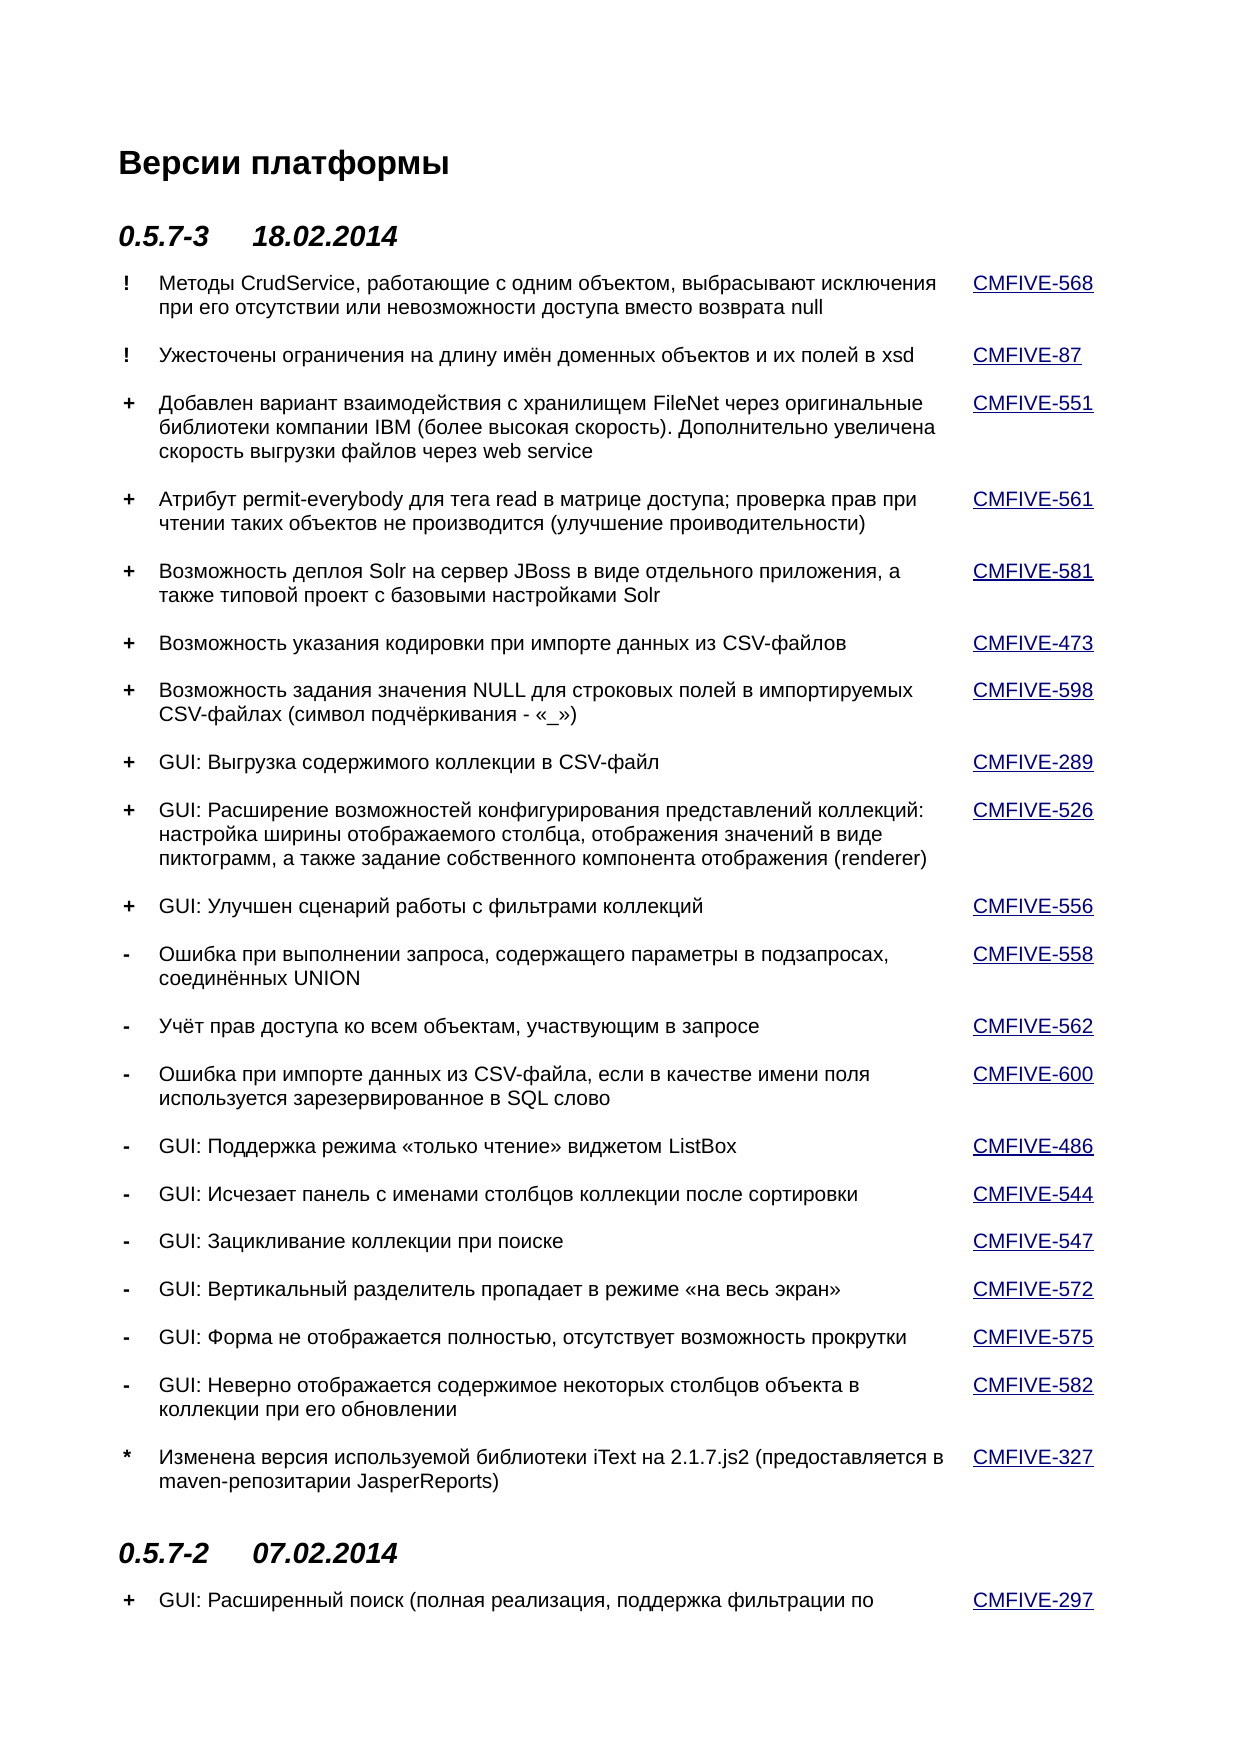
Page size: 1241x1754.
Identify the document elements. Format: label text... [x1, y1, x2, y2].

table_cell - [117, 1056, 153, 1128]
table_header CMFIVE-568 [967, 265, 1123, 337]
table_cell CMFIVE-582 [967, 1368, 1123, 1439]
table_cell CMFIVE-551 [967, 385, 1123, 481]
table_cell - [117, 1176, 153, 1224]
table_cell Добавлен вариант взаимодействия с хранилищем FileNet через оригинальные библиотеки компании IBM (более высокая скорость). Дополнительно увеличена скорость выгрузки файлов через web service [153, 385, 967, 481]
table_cell - [117, 1272, 153, 1319]
table_cell GUI: Вертикальный разделитель пропадает в режиме «на весь экран» [153, 1272, 967, 1319]
table_header CMFIVE-297 [967, 1582, 1123, 1618]
table_cell Возможность указания кодировки при импорте данных из CSV-файлов [153, 625, 967, 673]
table_cell Возможность задания значения NULL для строковых полей в импортируемых CSV-файлах (символ подчёркивания - «_») [153, 673, 967, 744]
table_cell + [117, 888, 153, 936]
table_cell + [117, 385, 153, 481]
table_cell CMFIVE-526 [967, 793, 1123, 888]
table_cell CMFIVE-556 [967, 888, 1123, 936]
table_cell - [117, 1128, 153, 1176]
table_cell GUI: Поддержка режима «только чтение» виджетом ListBox [153, 1128, 967, 1176]
table_cell CMFIVE-575 [967, 1320, 1123, 1367]
table_header GUI: Расширенный поиск (полная реализация, поддержка фильтрации по [153, 1582, 967, 1618]
table_cell Изменена версия используемой библиотеки iText на 2.1.7.js2 (предоставляется в maven-репозитарии JasperReports) [153, 1439, 967, 1511]
table_header + [117, 1582, 153, 1618]
table_cell - [117, 1320, 153, 1367]
table_cell + [117, 625, 153, 673]
table_cell GUI: Выгрузка содержимого коллекции в CSV-файл [153, 745, 967, 792]
table_cell Ужесточены ограничения на длину имён доменных объектов и их полей в xsd [153, 337, 967, 385]
table_cell CMFIVE-486 [967, 1128, 1123, 1176]
table_cell GUI: Зацикливание коллекции при поиске [153, 1224, 967, 1272]
table_cell - [117, 1224, 153, 1272]
table_cell GUI: Неверно отображается содержимое некоторых столбцов объекта в коллекции при его обновлении [153, 1368, 967, 1439]
table_cell - [117, 936, 153, 1008]
table_cell GUI: Улучшен сценарий работы с фильтрами коллекций [153, 888, 967, 936]
table_cell Ошибка при выполнении запроса, содержащего параметры в подзапросах, соединённых UNION [153, 936, 967, 1008]
table_cell CMFIVE-598 [967, 673, 1123, 744]
table_cell + [117, 673, 153, 744]
table_cell + [117, 481, 153, 553]
table_cell CMFIVE-572 [967, 1272, 1123, 1319]
table_cell CMFIVE-600 [967, 1056, 1123, 1128]
table_header Методы CrudService, работающие с одним объектом, выбрасывают исключения при его отсутствии или невозможности доступа вместо возврата null [153, 265, 967, 337]
table_cell CMFIVE-544 [967, 1176, 1123, 1224]
table_cell GUI: Расширение возможностей конфигурирования представлений коллекций: настройка ширины отображаемого столбца, отображения значений в виде пиктограмм, а также задание собственного компонента отображения (renderer) [153, 793, 967, 888]
table_cell CMFIVE-581 [967, 553, 1123, 625]
subtitle 0.5.7-2 07.02.2014 [118, 1536, 1122, 1570]
subtitle Версии платформы [118, 143, 1122, 182]
table_cell Возможность деплоя Solr на сервер JBoss в виде отдельного приложения, а также типовой проект с базовыми настройками Solr [153, 553, 967, 625]
table_cell ! [117, 337, 153, 385]
table_cell + [117, 553, 153, 625]
table_cell - [117, 1008, 153, 1056]
table_cell CMFIVE-289 [967, 745, 1123, 792]
table_cell CMFIVE-561 [967, 481, 1123, 553]
table_cell Ошибка при импорте данных из CSV-файла, если в качестве имени поля используется зарезервированное в SQL слово [153, 1056, 967, 1128]
table_cell * [117, 1439, 153, 1511]
table_cell GUI: Исчезает панель с именами столбцов коллекции после сортировки [153, 1176, 967, 1224]
table_cell CMFIVE-87 [967, 337, 1123, 385]
table_header ! [117, 265, 153, 337]
table_cell CMFIVE-327 [967, 1439, 1123, 1511]
subtitle 0.5.7-3 18.02.2014 [118, 219, 1122, 253]
table_cell + [117, 793, 153, 888]
table_cell CMFIVE-562 [967, 1008, 1123, 1056]
table_cell Атрибут permit-everybody для тега read в матрице доступа; проверка прав при чтении таких объектов не производится (улучшение проиводительности) [153, 481, 967, 553]
table_cell CMFIVE-473 [967, 625, 1123, 673]
table_cell + [117, 745, 153, 792]
table_cell CMFIVE-558 [967, 936, 1123, 1008]
table_cell GUI: Форма не отображается полностью, отсутствует возможность прокрутки [153, 1320, 967, 1367]
table_cell CMFIVE-547 [967, 1224, 1123, 1272]
table_cell - [117, 1368, 153, 1439]
table_cell Учёт прав доступа ко всем объектам, участвующим в запросе [153, 1008, 967, 1056]
